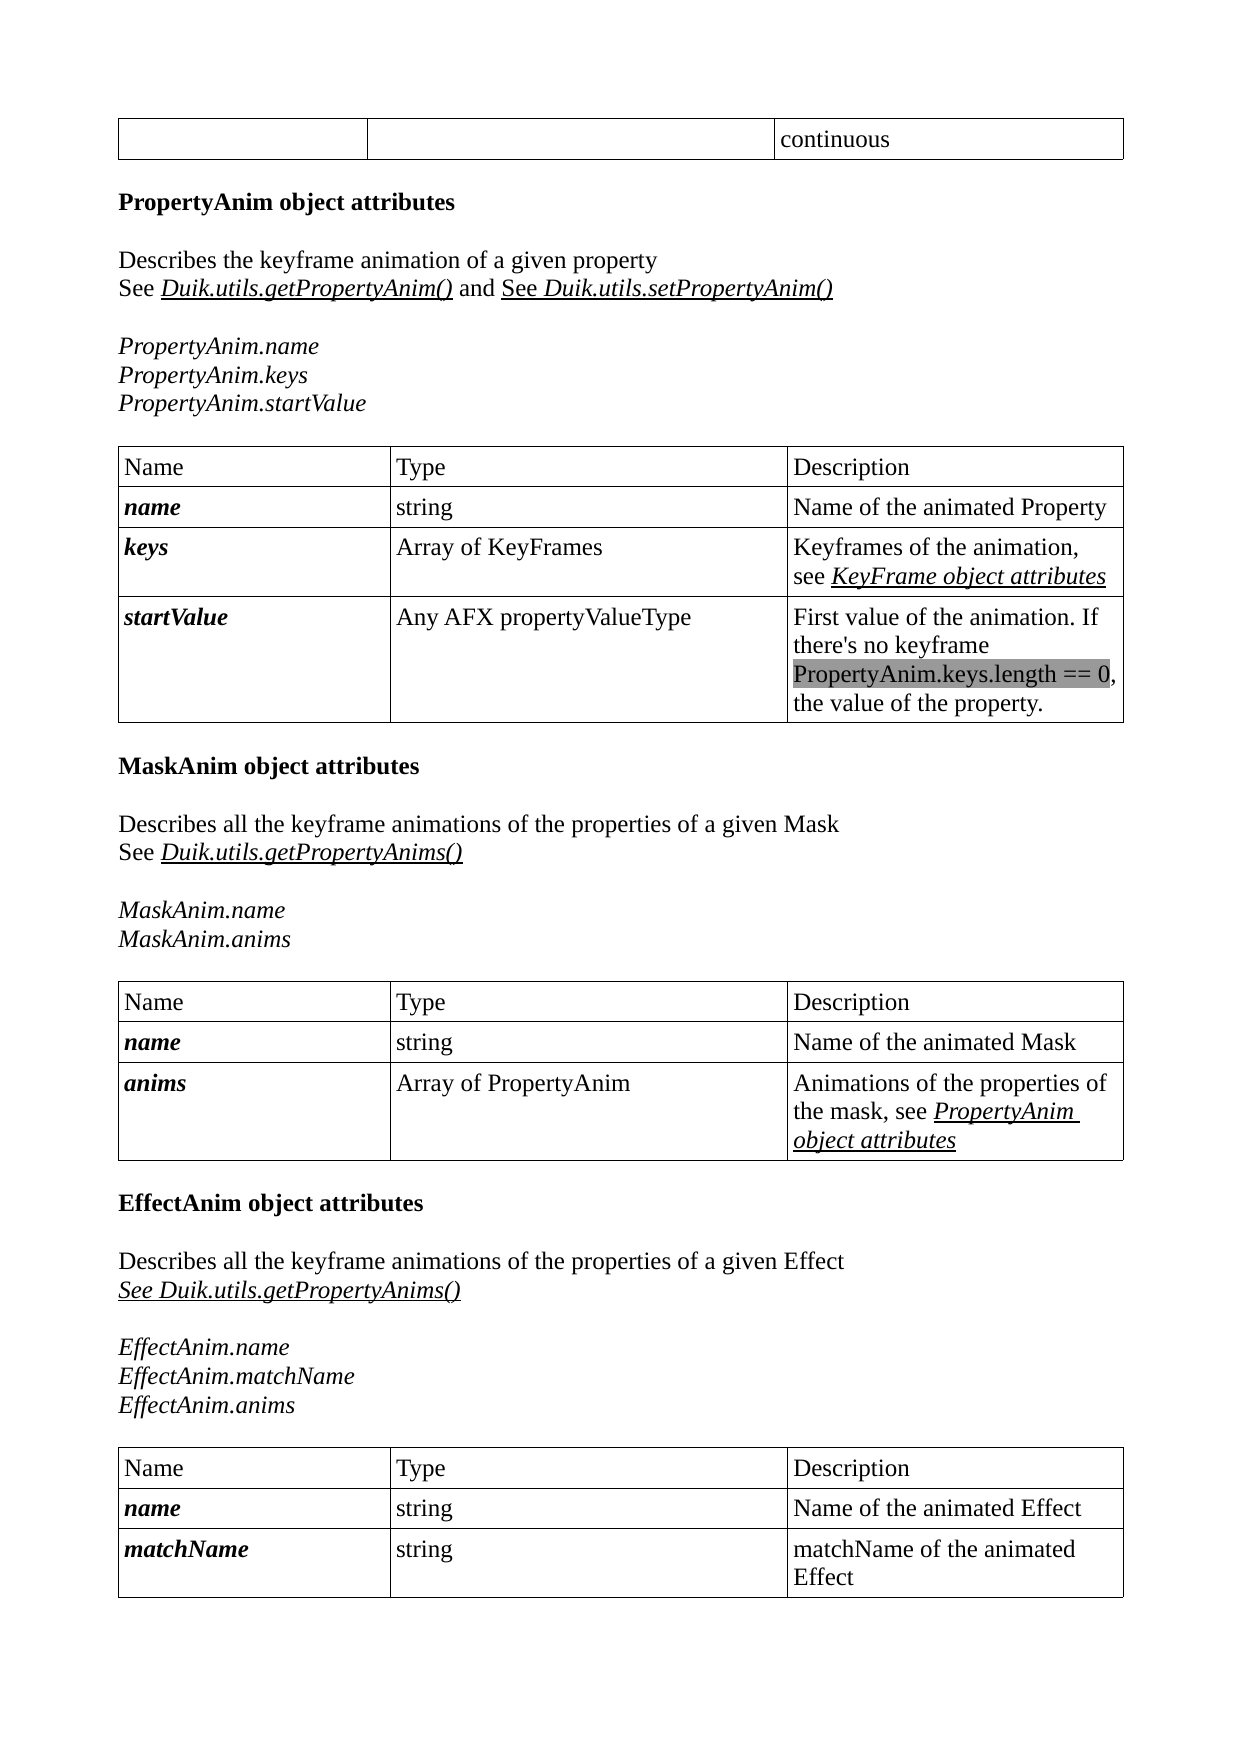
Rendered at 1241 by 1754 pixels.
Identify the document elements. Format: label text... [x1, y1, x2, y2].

table_cell Any AFX propertyValueType [391, 597, 787, 722]
table_cell continuous [775, 119, 1123, 158]
text See Duik.utils.getPropertyAnim() and See Duik.utils.setPropertyAnim() [118, 273, 1122, 302]
table_cell string [391, 1489, 787, 1528]
text Describes all the keyframe animations of the properties of a given Effect [118, 1246, 1122, 1275]
text MaskAnim object attributes [118, 751, 1122, 780]
table_cell anims [119, 1063, 390, 1159]
table_header Type [391, 1448, 787, 1487]
table_cell Name of the animated Mask [788, 1022, 1123, 1062]
text PropertyAnim.name [118, 331, 1122, 360]
table_header Description [788, 982, 1123, 1021]
table_cell Keyframes of the animation, see KeyFrame object attributes [788, 528, 1123, 596]
text EffectAnim.anims [118, 1390, 1122, 1418]
text MaskAnim.anims [118, 924, 1122, 952]
table_header Description [788, 447, 1123, 486]
table_cell [368, 119, 774, 158]
text PropertyAnim object attributes [118, 187, 1122, 216]
table_cell matchName of the animated Effect [788, 1529, 1123, 1597]
text Describes the keyframe animation of a given property [118, 245, 1122, 273]
table_cell string [391, 1529, 787, 1597]
text PropertyAnim.startValue [118, 388, 1122, 417]
text See Duik.utils.getPropertyAnims() [118, 837, 1122, 866]
table_header Name [119, 982, 390, 1021]
table_cell name [119, 487, 390, 527]
table_header Description [788, 1448, 1123, 1487]
table_cell Array of KeyFrames [391, 528, 787, 596]
text EffectAnim.matchName [118, 1361, 1122, 1390]
table_cell matchName [119, 1529, 390, 1597]
table_cell string [391, 1022, 787, 1062]
table_cell name [119, 1022, 390, 1062]
table_cell Array of PropertyAnim [391, 1063, 787, 1159]
text See Duik.utils.getPropertyAnims() [118, 1275, 1122, 1303]
table_cell Animations of the properties of the mask, see PropertyAnim object attributes [788, 1063, 1123, 1159]
text Describes all the keyframe animations of the properties of a given Mask [118, 809, 1122, 837]
table_cell Name of the animated Effect [788, 1489, 1123, 1528]
table_cell string [391, 487, 787, 527]
text EffectAnim object attributes [118, 1188, 1122, 1217]
table_header Type [391, 982, 787, 1021]
table_cell keys [119, 528, 390, 596]
table_cell name [119, 1489, 390, 1528]
text MaskAnim.name [118, 895, 1122, 924]
table_header Type [391, 447, 787, 486]
text EffectAnim.name [118, 1332, 1122, 1361]
table_cell [119, 119, 367, 158]
table_header Name [119, 1448, 390, 1487]
text PropertyAnim.keys [118, 360, 1122, 388]
table_cell startValue [119, 597, 390, 722]
table_cell First value of the animation. If there's no keyframe PropertyAnim.keys.length == 0, the value of the property. [788, 597, 1123, 722]
table_cell Name of the animated Property [788, 487, 1123, 527]
table_header Name [119, 447, 390, 486]
